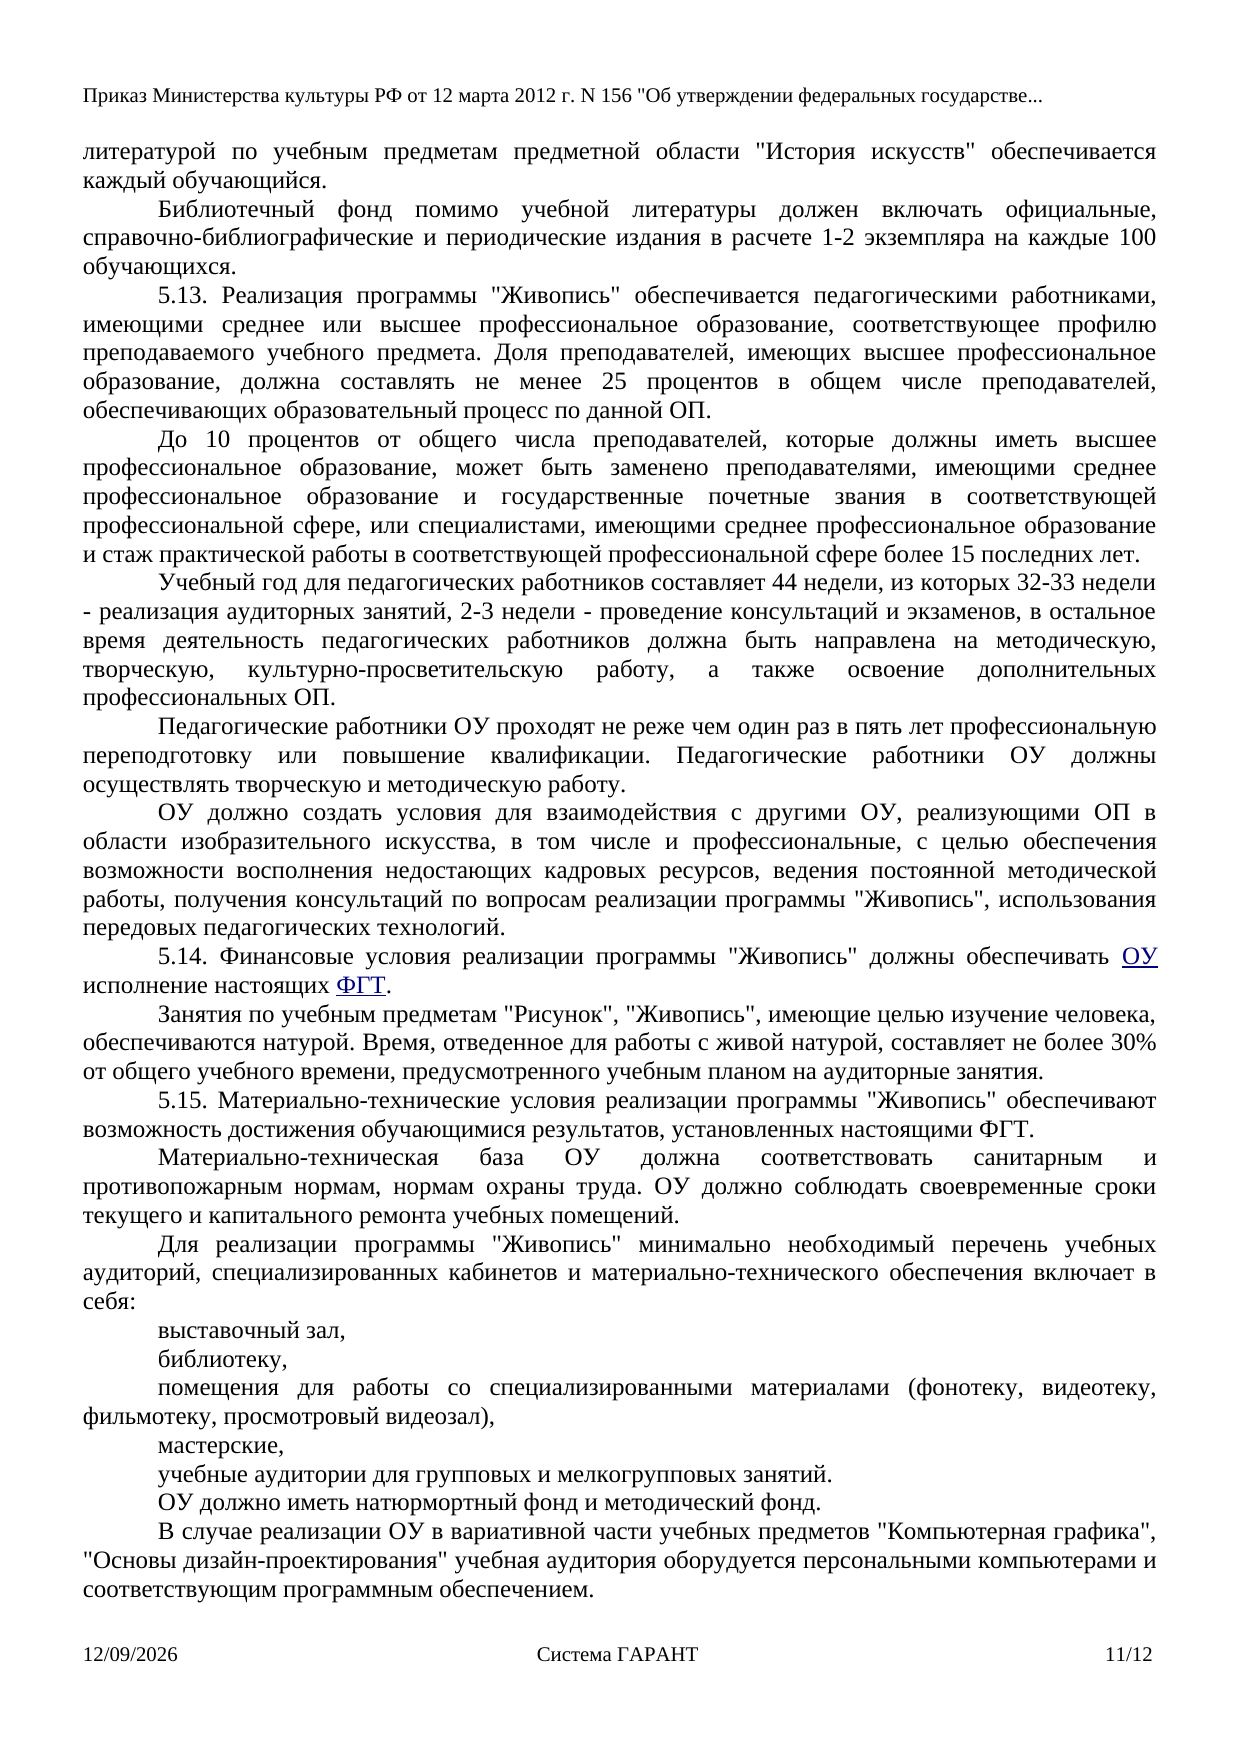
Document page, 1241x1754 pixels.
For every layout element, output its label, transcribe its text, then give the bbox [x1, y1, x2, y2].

text В случае реализации ОУ в вариативной части учебных предметов "Компьютерная графика", "Основы дизайн-проектирования" учебная аудитория оборудуется персональными компьютерами и соответствующим программным обеспечением. [83, 1516, 1157, 1602]
text литературой по учебным предметам предметной области "История искусств" обеспечивается каждый обучающийся. [83, 136, 1157, 194]
text 5.15. Материально-технические условия реализации программы "Живопись" обеспечивают возможность достижения обучающимися результатов, установленных настоящими ФГТ. [83, 1085, 1157, 1142]
text помещения для работы со специализированными материалами (фонотеку, видеотеку, фильмотеку, просмотровый видеозал), [83, 1372, 1157, 1430]
text учебные аудитории для групповых и мелкогрупповых занятий. [83, 1459, 1157, 1487]
text Библиотечный фонд помимо учебной литературы должен включать официальные, справочно-библиографические и периодические издания в расчете 1-2 экземпляра на каждые 100 обучающихся. [83, 194, 1157, 280]
text ОУ должно создать условия для взаимодействия с другими ОУ, реализующими ОП в области изобразительного искусства, в том числе и профессиональные, с целью обеспечения возможности восполнения недостающих кадровых ресурсов, ведения постоянной методической работы, получения консультаций по вопросам реализации программы "Живопись", использования передовых педагогических технологий. [83, 797, 1157, 941]
text До 10 процентов от общего числа преподавателей, которые должны иметь высшее профессиональное образование, может быть заменено преподавателями, имеющими среднее профессиональное образование и государственные почетные звания в соответствующей профессиональной сфере, или специалистами, имеющими среднее профессиональное образование и стаж практической работы в соответствующей профессиональной сфере более 15 последних лет. [83, 424, 1157, 567]
text выставочный зал, [83, 1315, 1157, 1344]
text библиотеку, [83, 1344, 1157, 1372]
text 5.14. Финансовые условия реализации программы "Живопись" должны обеспечивать ОУ исполнение настоящих ФГТ. [83, 941, 1157, 999]
text мастерские, [83, 1430, 1157, 1459]
text Материально-техническая база ОУ должна соответствовать санитарным и противопожарным нормам, нормам охраны труда. ОУ должно соблюдать своевременные сроки текущего и капитального ремонта учебных помещений. [83, 1142, 1157, 1229]
text Учебный год для педагогических работников составляет 44 недели, из которых 32-33 недели - реализация аудиторных занятий, 2-3 недели - проведение консультаций и экзаменов, в остальное время деятельность педагогических работников должна быть направлена на методическую, творческую, культурно-просветительскую работу, а также освоение дополнительных профессиональных ОП. [83, 567, 1157, 711]
text ОУ должно иметь натюрмортный фонд и методический фонд. [83, 1487, 1157, 1516]
text 5.13. Реализация программы "Живопись" обеспечивается педагогическими работниками, имеющими среднее или высшее профессиональное образование, соответствующее профилю преподаваемого учебного предмета. Доля преподавателей, имеющих высшее профессиональное образование, должна составлять не менее 25 процентов в общем числе преподавателей, обеспечивающих образовательный процесс по данной ОП. [83, 280, 1157, 424]
text Педагогические работники ОУ проходят не реже чем один раз в пять лет профессиональную переподготовку или повышение квалификации. Педагогические работники ОУ должны осуществлять творческую и методическую работу. [83, 711, 1157, 797]
text Для реализации программы "Живопись" минимально необходимый перечень учебных аудиторий, специализированных кабинетов и материально-технического обеспечения включает в себя: [83, 1229, 1157, 1315]
text Занятия по учебным предметам "Рисунок", "Живопись", имеющие целью изучение человека, обеспечиваются натурой. Время, отведенное для работы с живой натурой, составляет не более 30% от общего учебного времени, предусмотренного учебным планом на аудиторные занятия. [83, 999, 1157, 1085]
